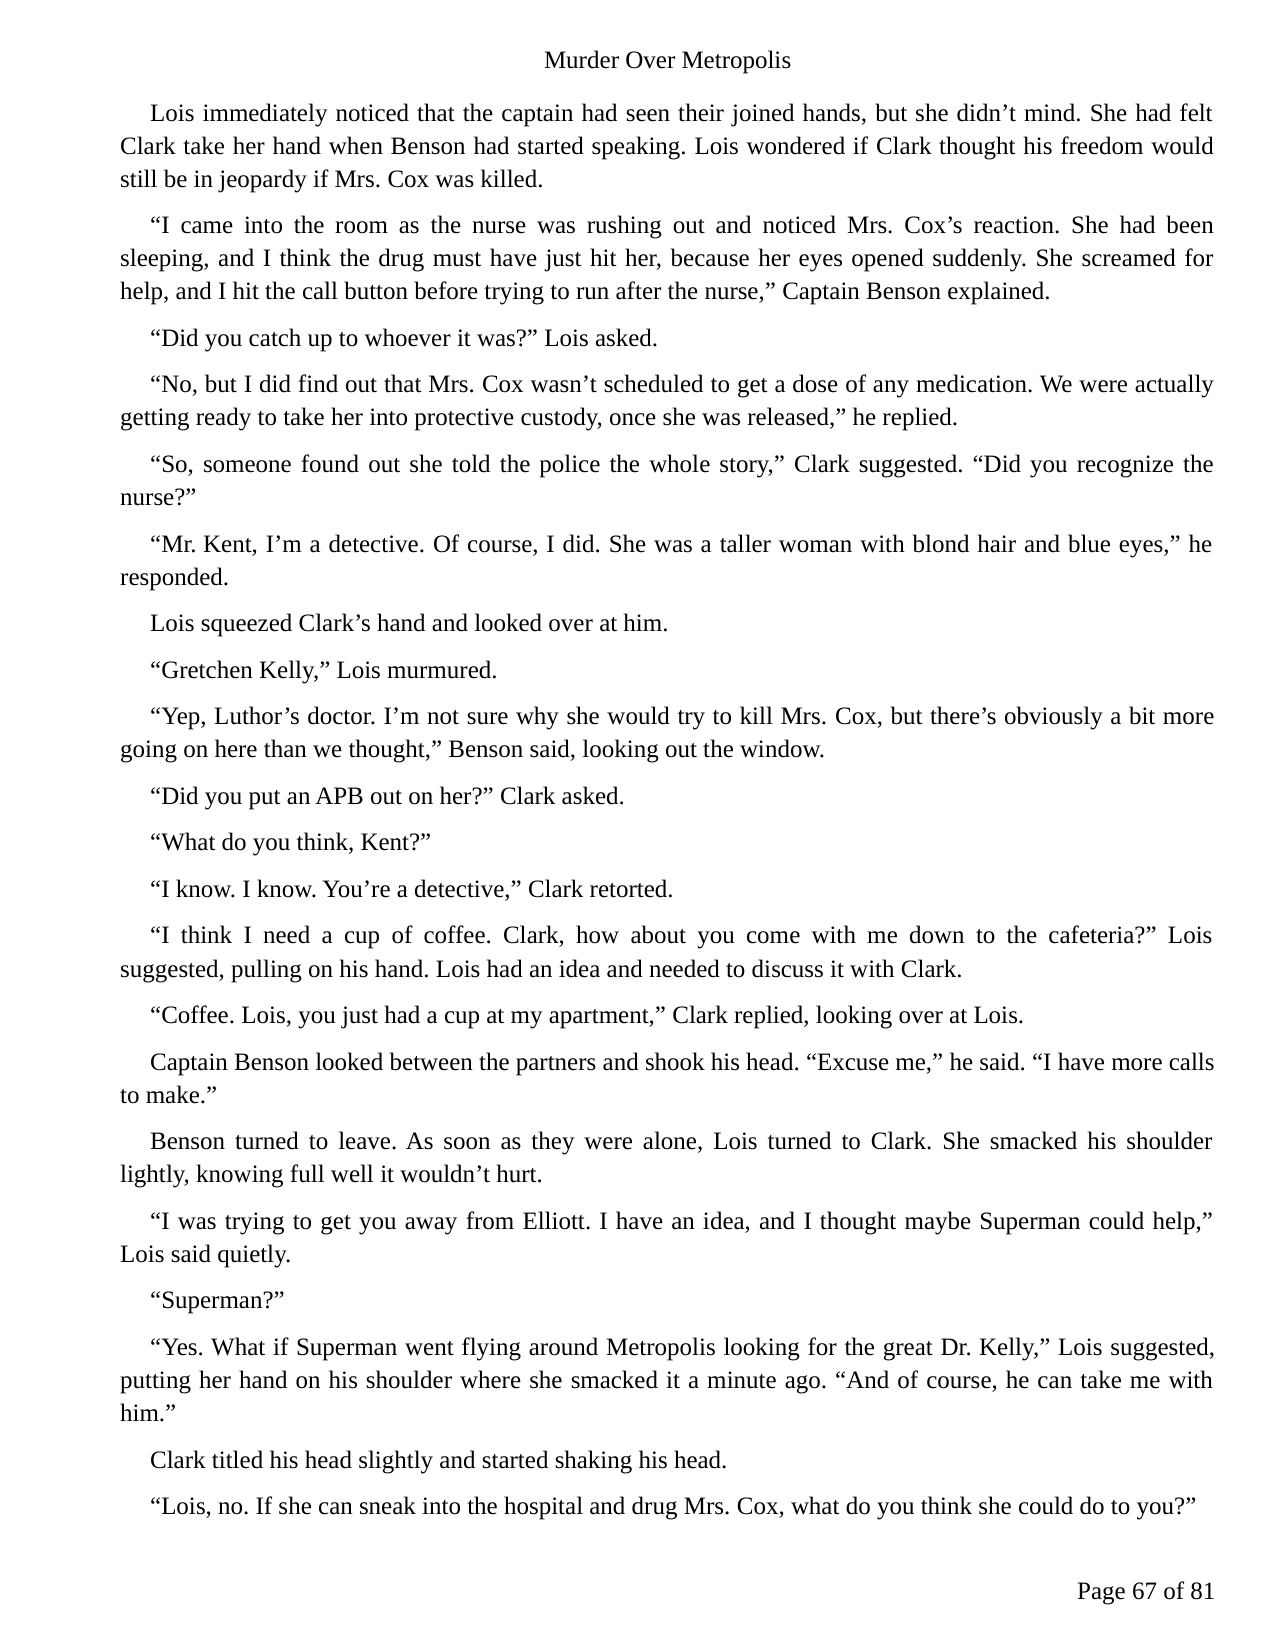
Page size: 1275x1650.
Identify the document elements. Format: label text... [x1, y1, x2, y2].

text Lois immediately noticed that the captain had seen their joined hands, but she didn’t mind. She had felt Clark take her hand when Benson had started speaking. Lois wondered if Clark thought his freedom would still be in jeopardy if Mrs. Cox was killed. [120, 98, 1215, 192]
text Lois squeezed Clark’s hand and looked over at him. [120, 608, 1215, 637]
text “Yes. What if Superman went flying around Metropolis looking for the great Dr. Kelly,” Lois suggested, putting her hand on his shoulder where she smacked it a minute ago. “And of course, he can take me with him.” [120, 1332, 1215, 1427]
text “Did you catch up to whoever it was?” Lois asked. [120, 323, 1215, 352]
text “So, someone found out she told the police the whole story,” Clark suggested. “Did you recognize the nurse?” [120, 449, 1215, 511]
text “Lois, no. If she can sneak into the hospital and drug Mrs. Cox, what do you think she could do to you?” [120, 1491, 1215, 1520]
text Clark titled his head slightly and started shaking his head. [120, 1445, 1215, 1473]
text “Did you put an APB out on her?” Clark asked. [120, 781, 1215, 810]
text “Yep, Luthor’s doctor. I’m not sure why she would try to kill Mrs. Cox, but there’s obviously a bit more going on here than we thought,” Benson said, looking out the window. [120, 701, 1215, 763]
text “What do you think, Kent?” [120, 827, 1215, 856]
text “Mr. Kent, I’m a detective. Of course, I did. She was a taller woman with blond hair and blue eyes,” he responded. [120, 529, 1215, 590]
text Captain Benson looked between the partners and shook his head. “Excuse me,” he said. “I have more calls to make.” [120, 1047, 1215, 1108]
text “I know. I know. You’re a detective,” Clark retorted. [120, 874, 1215, 903]
text “Gretchen Kelly,” Lois murmured. [120, 655, 1215, 683]
text “Coffee. Lois, you just had a cup at my apartment,” Clark replied, looking over at Lois. [120, 1000, 1215, 1029]
text Benson turned to leave. As soon as they were alone, Lois turned to Clark. She smacked his shoulder lightly, knowing full well it wouldn’t hurt. [120, 1126, 1215, 1188]
text “I think I need a cup of coffee. Clark, how about you come with me down to the cafeteria?” Lois suggested, pulling on his hand. Lois had an idea and needed to discuss it with Clark. [120, 921, 1215, 982]
text “I was trying to get you away from Elliott. I have an idea, and I thought maybe Superman could help,” Lois said quietly. [120, 1206, 1215, 1268]
text “Superman?” [120, 1286, 1215, 1314]
text “I came into the room as the nurse was rushing out and noticed Mrs. Cox’s reaction. She had been sleeping, and I think the drug must have just hit her, because her eyes opened suddenly. She screamed for help, and I hit the call button before trying to run after the nurse,” Captain Benson explained. [120, 210, 1215, 305]
text “No, but I did find out that Mrs. Cox wasn’t scheduled to get a dose of any medication. We were actually getting ready to take her into protective custody, once she was released,” he replied. [120, 369, 1215, 431]
